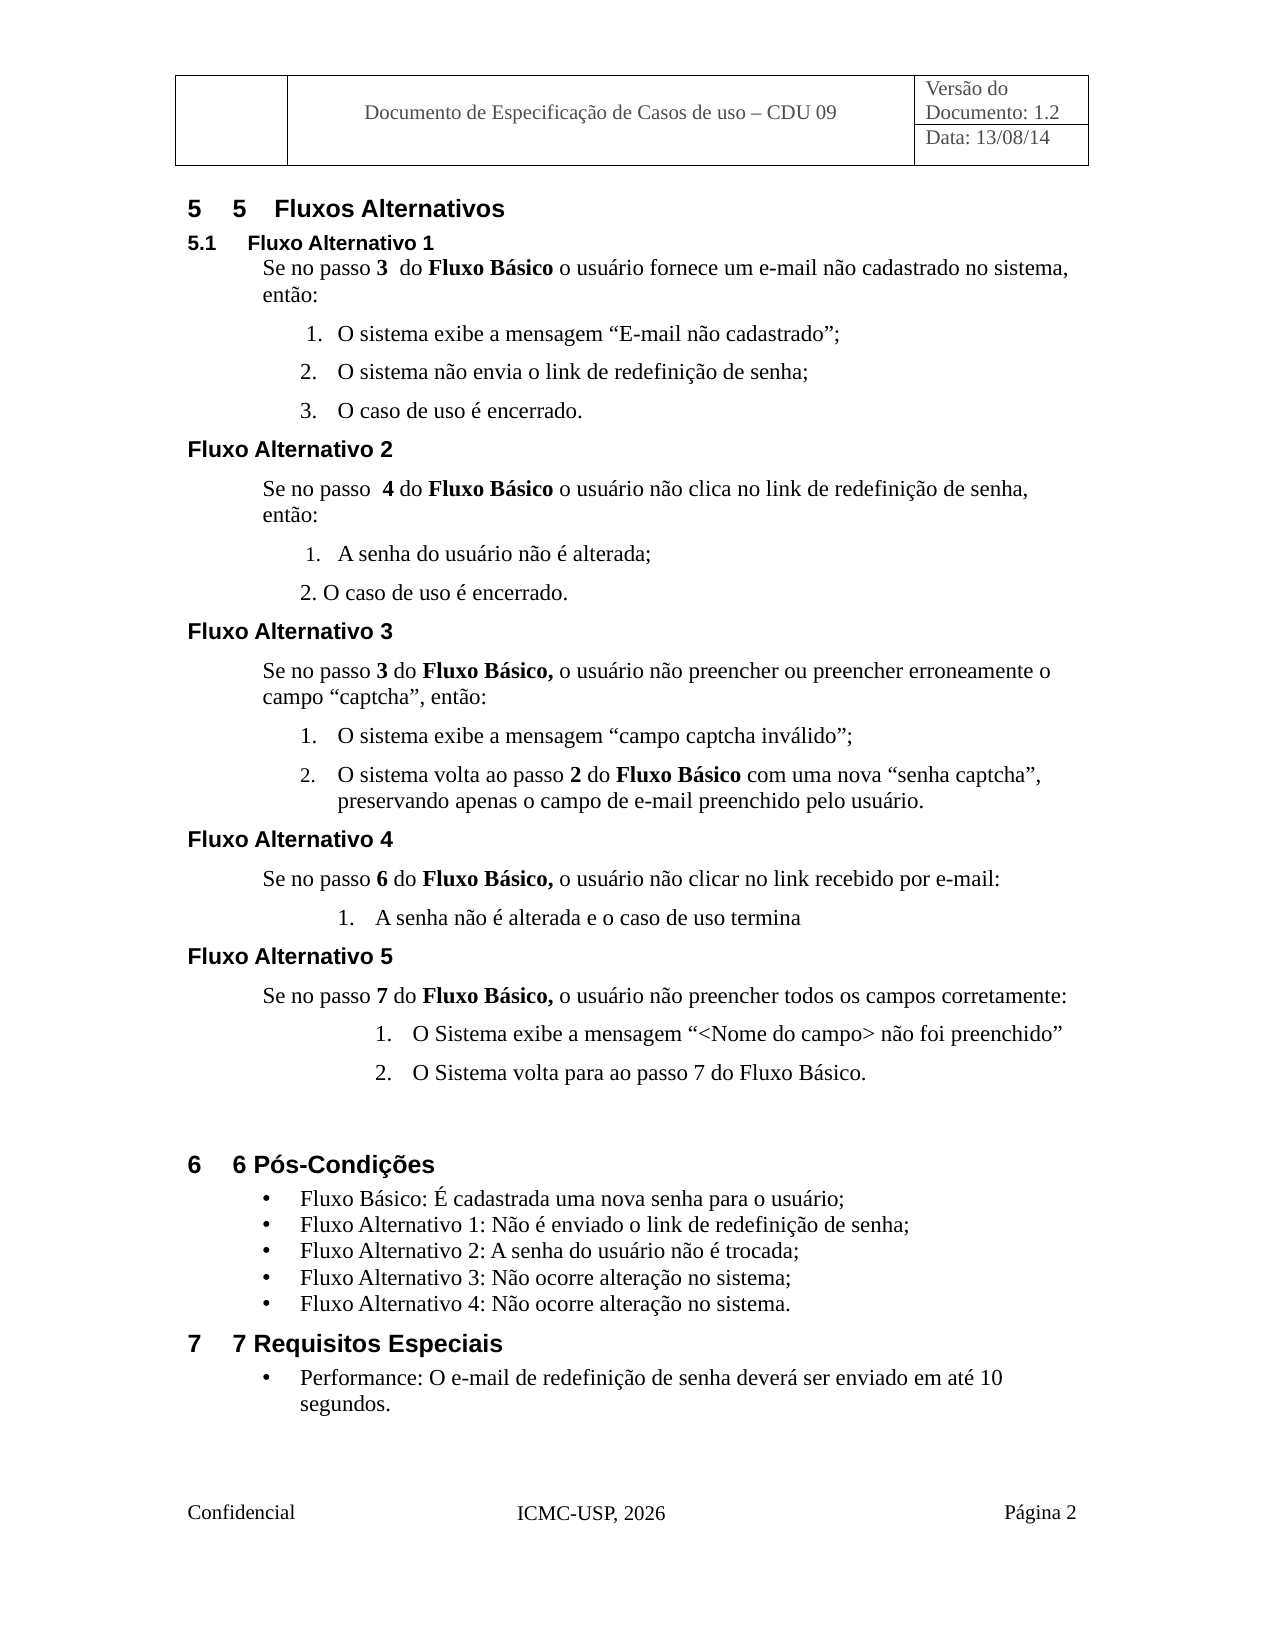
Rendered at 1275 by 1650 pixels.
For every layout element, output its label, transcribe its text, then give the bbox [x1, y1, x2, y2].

text 2. O caso de uso é encerrado. [300, 579, 1087, 606]
text Se no passo 3 do Fluxo Básico, o usuário não preencher ou preencher erroneamente o campo “captcha”, então: [262, 657, 1087, 709]
list O sistema volta ao passo 2 do Fluxo Básico com uma nova “senha captcha”, preservando apenas o campo de e-mail preenchido pelo usuário. [300, 761, 1087, 814]
subtitle Fluxo Alternativo 1 [187, 229, 1087, 254]
subtitle 7 Requisitos Especiais [187, 1329, 1087, 1358]
text Se no passo 4 do Fluxo Básico o usuário não clica no link de redefinição de senha, então: [187, 475, 1087, 528]
text Fluxo Alternativo 2 [187, 436, 1087, 462]
subtitle 5 Fluxos Alternativos [187, 194, 1087, 223]
text Se no passo 6 do Fluxo Básico, o usuário não clicar no link recebido por e-mail: [187, 865, 1087, 891]
text Se no passo 7 do Fluxo Básico, o usuário não preencher todos os campos corretamente: [262, 982, 1087, 1008]
list O sistema não envia o link de redefinição de senha; [300, 358, 1087, 385]
list Performance: O e-mail de redefinição de senha deverá ser enviado em até 10 segundos. [262, 1364, 1087, 1417]
list Fluxo Alternativo 4: Não ocorre alteração no sistema. [262, 1290, 1087, 1316]
text Fluxo Alternativo 3 [187, 618, 1087, 644]
list O sistema exibe a mensagem “campo captcha inválido”; [300, 722, 1087, 748]
subtitle 6 Pós-Condições [187, 1149, 1087, 1178]
list Fluxo Alternativo 1: Não é enviado o link de redefinição de senha; [262, 1211, 1087, 1237]
list Fluxo Alternativo 2: A senha do usuário não é trocada; [262, 1237, 1087, 1264]
text Fluxo Alternativo 5 [187, 943, 1087, 969]
list A senha do usuário não é alterada; [300, 540, 1087, 567]
list Fluxo Alternativo 3: Não ocorre alteração no sistema; [262, 1264, 1087, 1290]
text Fluxo Alternativo 4 [187, 826, 1087, 852]
list O Sistema exibe a mensagem “<Nome do campo> não foi preenchido” [375, 1021, 1087, 1047]
list O Sistema volta para ao passo 7 do Fluxo Básico. [375, 1059, 1087, 1086]
list O caso de uso é encerrado. [300, 397, 1087, 424]
text Se no passo 3 do Fluxo Básico o usuário fornece um e-mail não cadastrado no sistema, então: [262, 254, 1087, 307]
list A senha não é alterada e o caso de uso termina [337, 904, 1087, 930]
list O sistema exibe a mensagem “E-mail não cadastrado”; [300, 319, 1087, 346]
list Fluxo Básico: É cadastrada uma nova senha para o usuário; [262, 1184, 1087, 1211]
